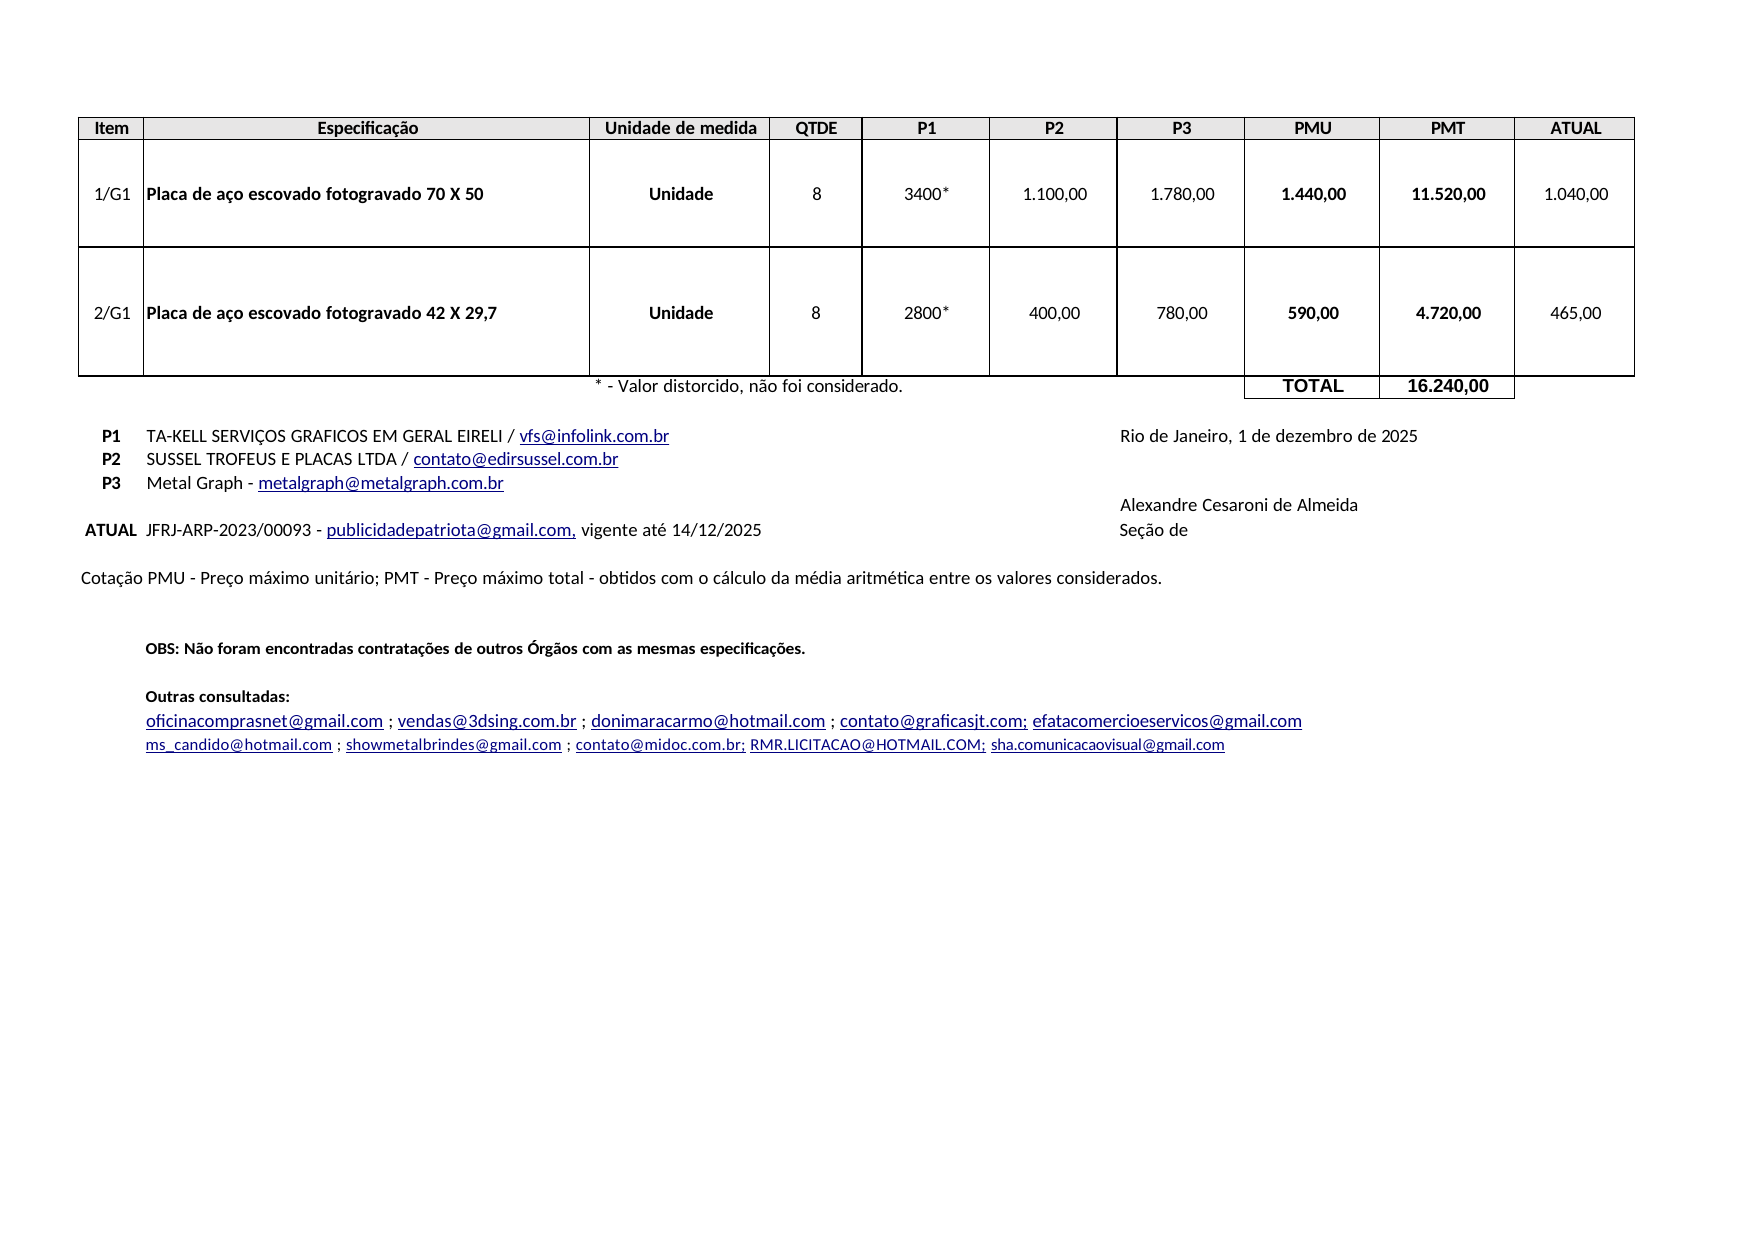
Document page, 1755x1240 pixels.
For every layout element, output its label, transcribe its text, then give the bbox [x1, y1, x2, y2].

table_header P3 [1118, 118, 1244, 139]
table_cell 11.520,00 [1380, 140, 1514, 246]
table_cell [895, 472, 1421, 496]
table_cell 1.780,00 [1118, 140, 1244, 246]
table_cell 8 [770, 248, 861, 375]
table_cell [1515, 377, 1634, 397]
table_header P1 [863, 118, 989, 139]
table_cell TOTAL [1245, 377, 1379, 397]
table_header PMU [1245, 118, 1379, 139]
table_header Unidade de medida [590, 118, 769, 139]
table_cell [134, 496, 895, 517]
table_header QTDE [770, 118, 861, 139]
table_cell P2 [96, 449, 134, 472]
table_header ATUAL [1515, 118, 1634, 139]
table_cell 2800* [863, 248, 989, 375]
table_cell Unidade [590, 248, 769, 375]
table_header Especificação [144, 118, 589, 139]
table_header Item [79, 118, 143, 139]
table_cell 1.100,00 [990, 140, 1116, 246]
table_header P1 [96, 428, 134, 449]
table_header TA-KELL SERVIÇOS GRAFICOS EM GERAL EIRELI / vfs@infolink.com.br [134, 428, 895, 449]
table_cell Placa de aço escovado fotogravado 42 X 29,7 [144, 248, 589, 375]
text OBS: Não foram encontradas contratações de outros Órgãos com as mesmas especificações. Outras consultadas: [145, 617, 848, 712]
table_cell 780,00 [1118, 248, 1244, 375]
text ms_candido@hotmail.com ; showmetalbrindes@gmail.com ; contato@midoc.com.br; RMR.LICITACAO@HOTMAIL.COM; sha.comunicacaovisual@gmail.com [145, 734, 1636, 754]
table_cell 4.720,00 [1380, 248, 1514, 375]
table_cell 465,00 [1515, 248, 1634, 375]
text ATUAL JFRJ-ARP-2023/00093 - publicidadepatriota@gmail.com, vigente até 14/12/2025 Seção de Cotação PMU - Preço máximo unitário; PMT - Preço máximo total - obtidos com o cálculo da média aritmética entre os valores considerados. [81, 519, 1254, 589]
table_header P2 [990, 118, 1116, 139]
table_cell 2/G1 [79, 248, 143, 375]
table_cell 1/G1 [79, 140, 143, 246]
table_cell P3 [96, 472, 134, 496]
text oficinacomprasnet@gmail.com ; vendas@3dsing.com.br ; donimaracarmo@hotmail.com ; contato@graficasjt.com; efatacomercioeservicos@gmail.com [146, 712, 1636, 731]
table_cell 8 [770, 140, 861, 246]
table_cell 590,00 [1245, 248, 1379, 375]
table_cell Metal Graph - metalgraph@metalgraph.com.br [134, 472, 895, 496]
table_cell 16.240,00 [1380, 377, 1514, 397]
table_cell Placa de aço escovado fotogravado 70 X 50 [144, 140, 589, 246]
table_cell 1.040,00 [1515, 140, 1634, 246]
table_header PMT [1380, 118, 1514, 139]
table_cell [96, 496, 134, 517]
table_cell Unidade [590, 140, 769, 246]
table_cell SUSSEL TROFEUS E PLACAS LTDA / contato@edirsussel.com.br [134, 449, 895, 472]
table_cell * - Valor distorcido, não foi considerado. [78, 377, 1244, 397]
table_cell 1.440,00 [1245, 140, 1379, 246]
table_header Rio de Janeiro, 1 de dezembro de 2025 [895, 428, 1421, 449]
table_cell Alexandre Cesaroni de Almeida [895, 496, 1421, 517]
table_cell 400,00 [990, 248, 1116, 375]
table_cell 3400* [863, 140, 989, 246]
table_cell [895, 449, 1421, 472]
